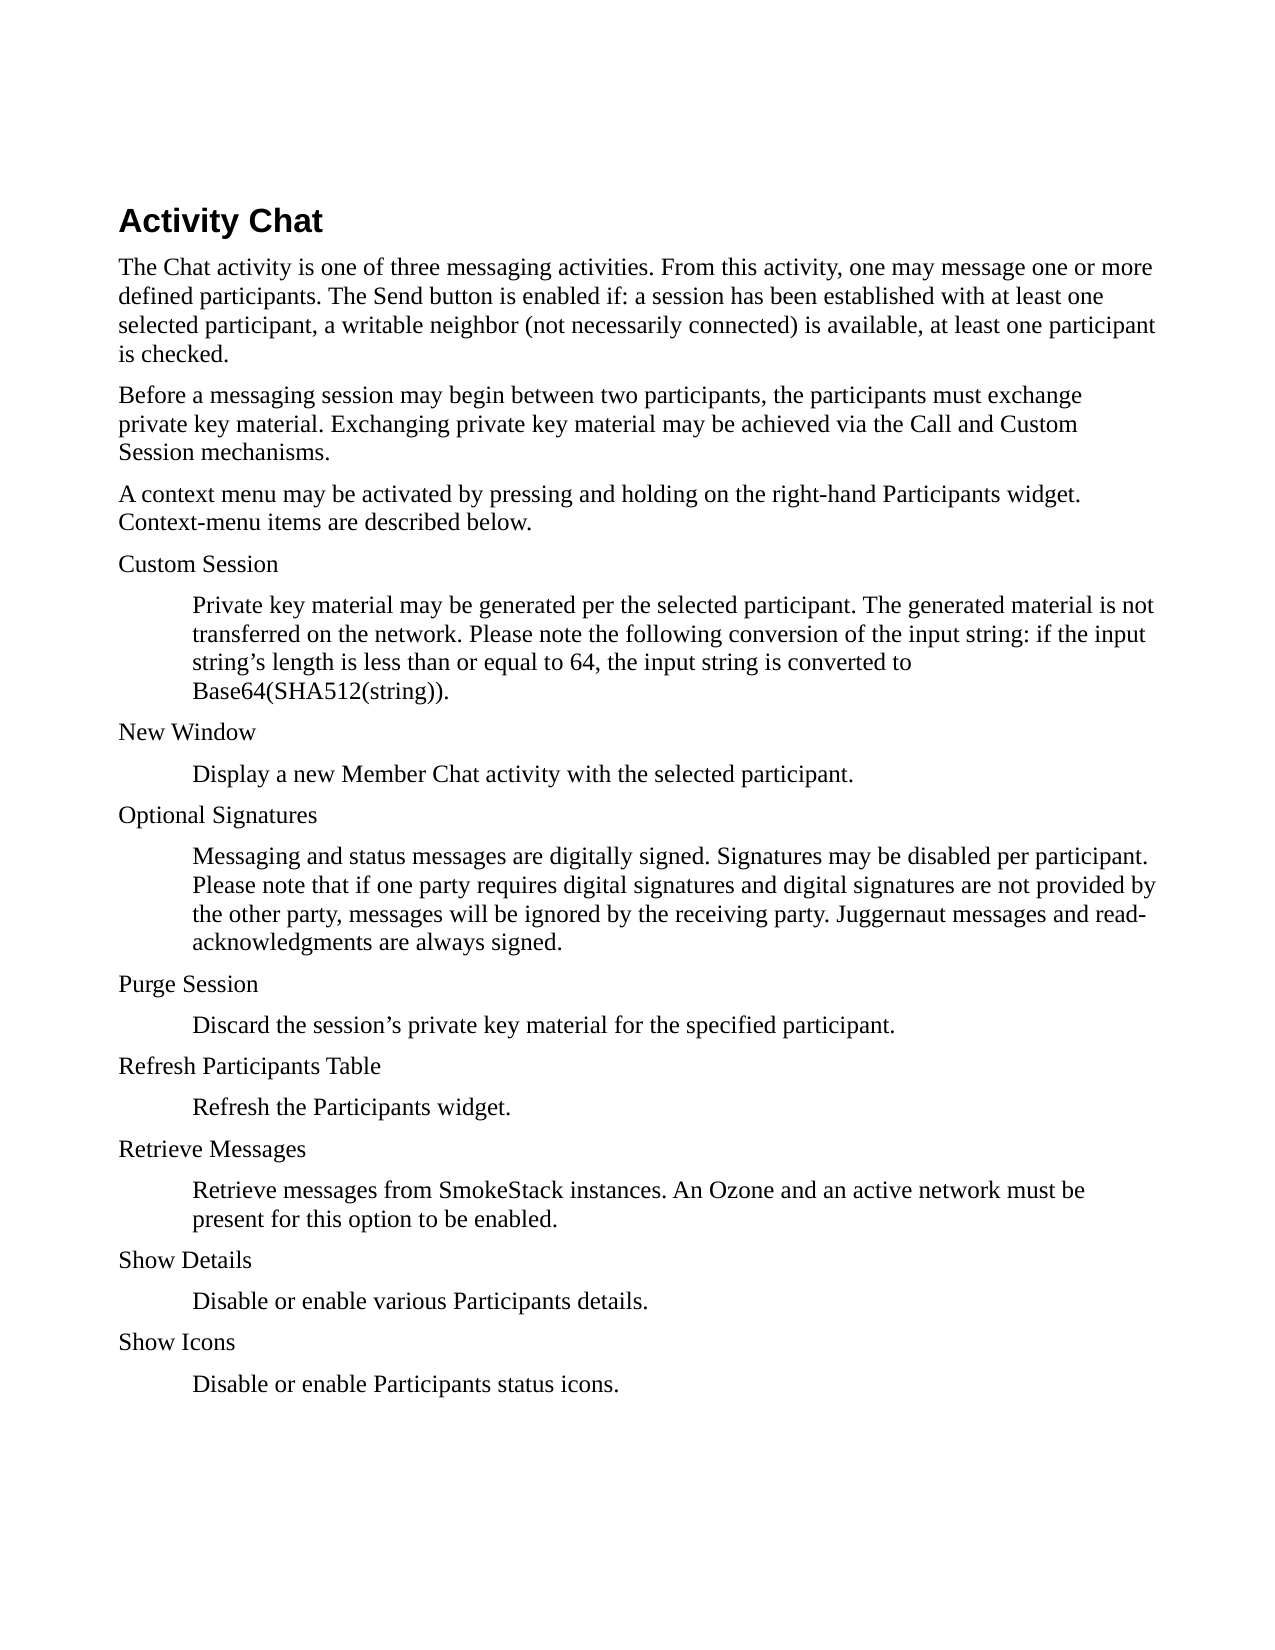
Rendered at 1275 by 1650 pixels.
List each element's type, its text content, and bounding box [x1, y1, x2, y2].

text Custom Session [118, 549, 1157, 577]
text A context menu may be activated by pressing and holding on the right-hand Participants widget. Context-menu items are described below. [118, 479, 1157, 536]
text Refresh Participants Table [118, 1051, 1157, 1080]
text Refresh the Participants widget. [118, 1092, 1157, 1121]
text Private key material may be generated per the selected participant. The generated material is not transferred on the network. Please note the following conversion of the input string: if the input string’s length is less than or equal to 64, the input string is converted to Base64(SHA512(string)). [192, 590, 1157, 705]
text The Chat activity is one of three messaging activities. From this activity, one may message one or more defined participants. The Send button is enabled if: a session has been established with at least one selected participant, a writable neighbor (not necessarily connected) is available, at least one participant is checked. [118, 252, 1157, 367]
subtitle Activity Chat [118, 201, 1157, 240]
text Retrieve Messages [118, 1134, 1157, 1162]
text Disable or enable various Participants details. [118, 1286, 1157, 1315]
text Purge Session [118, 969, 1157, 997]
text New Window [118, 717, 1157, 746]
text Disable or enable Participants status icons. [118, 1369, 1157, 1397]
text Show Icons [118, 1327, 1157, 1356]
text Discard the session’s private key material for the specified participant. [118, 1010, 1157, 1039]
text Messaging and status messages are digitally signed. Signatures may be disabled per participant. Please note that if one party requires digital signatures and digital signatures are not provided by the other party, messages will be ignored by the receiving party. Juggernaut messages and read-acknowledgments are always signed. [192, 841, 1157, 956]
text Optional Signatures [118, 800, 1157, 829]
text Before a messaging session may begin between two participants, the participants must exchange private key material. Exchanging private key material may be achieved via the Call and Custom Session mechanisms. [118, 380, 1157, 466]
text Show Details [118, 1245, 1157, 1274]
text Display a new Member Chat activity with the selected participant. [118, 759, 1157, 787]
text Retrieve messages from SmokeStack instances. An Ozone and an active network must be present for this option to be enabled. [192, 1175, 1157, 1232]
